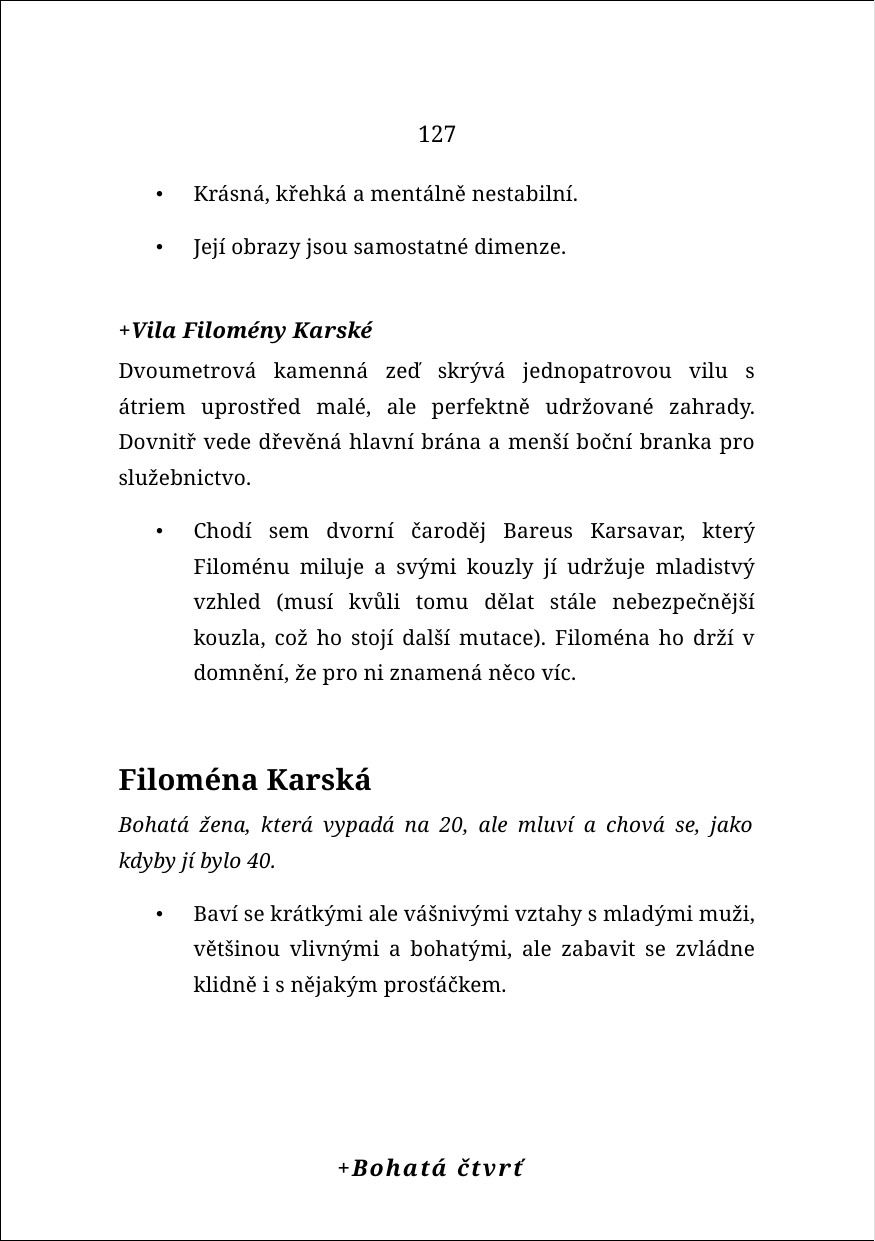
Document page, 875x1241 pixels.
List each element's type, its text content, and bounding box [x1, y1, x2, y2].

list Její obrazy jsou samostatné dimenze. [156, 232, 756, 261]
text Dvoumetrová kamenná zeď skrývá jednopatrovou vilu s átriem uprostřed malé, ale perfektně udržované zahrady. Dovnitř vede dřevěná hlavní brána a menší boční branka pro služebnictvo. [118, 356, 756, 491]
subtitle +Vila Filomény Karské [118, 315, 756, 345]
list Baví se krátkými ale vášnivými vztahy s mladými muži, většinou vlivnými a bohatými, ale zabavit se zvládne klidně i s nějakým prosťáčkem. [156, 899, 756, 998]
list Chodí sem dvorní čaroděj Bareus Karsavar, který Filoménu miluje a svými kouzly jí udržuje mladistvý vzhled (musí kvůli tomu dělat stále nebezpečnější kouzla, což ho stojí další mutace). Filoména ho drží v domnění, že pro ni znamená něco víc. [156, 516, 756, 687]
list Krásná, křehká a mentálně nestabilní. [156, 179, 756, 207]
subtitle Filoména Karská [118, 759, 756, 798]
text Bohatá žena, která vypadá na 20, ale mluví a chová se, jako kdyby jí bylo 40. [118, 810, 756, 874]
